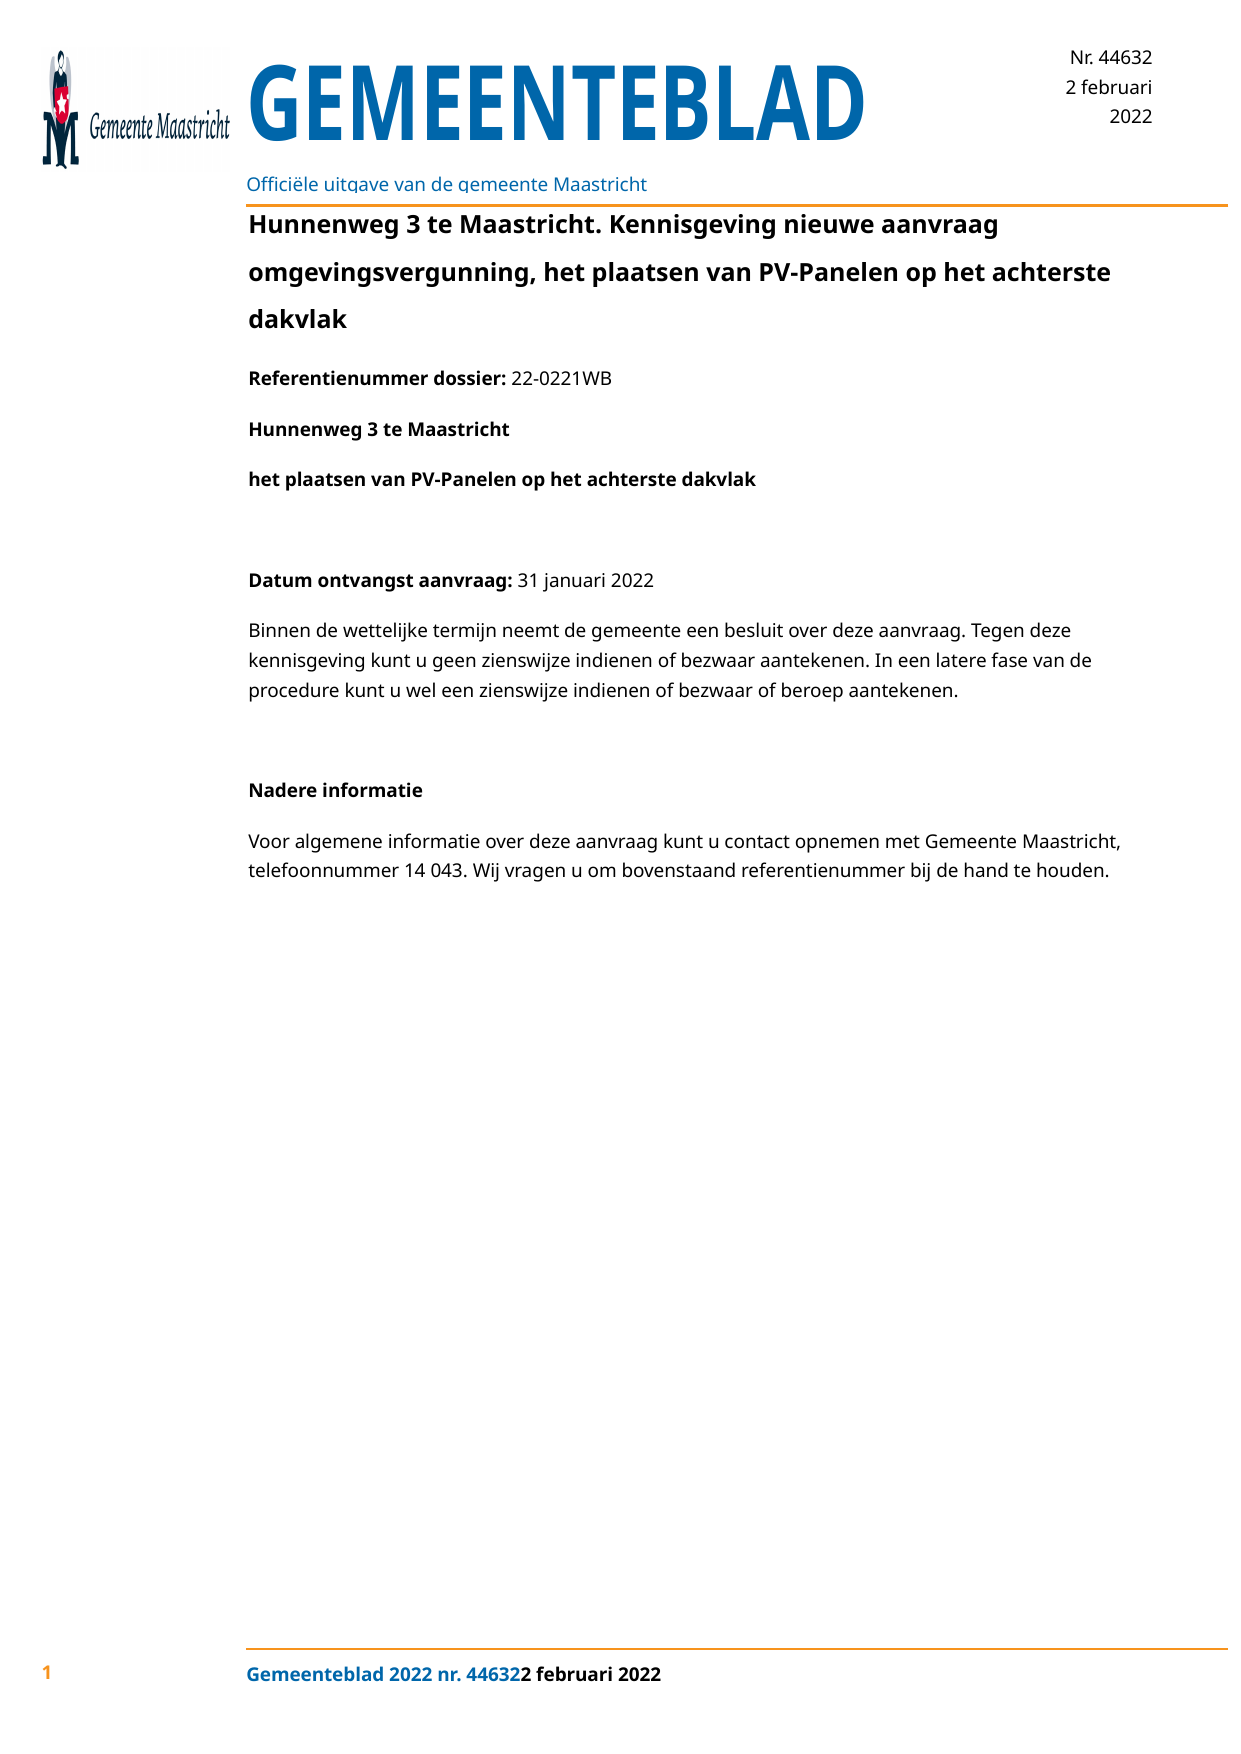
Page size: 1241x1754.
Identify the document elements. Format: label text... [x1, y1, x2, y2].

text Binnen de wettelijke termijn neemt de gemeente een besluit over deze aanvraag. Tegen deze kennisgeving kunt u geen zienswijze indienen of bezwaar aantekenen. In een latere fase van de procedure kunt u wel een zienswijze indienen of bezwaar of beroep aantekenen. [248, 618, 1152, 702]
text Referentienummer dossier: 22-0221WB [248, 366, 1152, 391]
text Datum ontvangst aanvraag: 31 januari 2022 [248, 567, 1152, 593]
text Voor algemene informatie over deze aanvraag kunt u contact opnemen met Gemeente Maastricht, telefoonnummer 14 043. Wij vragen u om bovenstaand referentienummer bij de hand te houden. [248, 828, 1152, 883]
text Nadere informatie [248, 778, 1152, 803]
text het plaatsen van PV-Panelen op het achterste dakvlak [248, 466, 1152, 492]
text Hunnenweg 3 te Maastricht [248, 416, 1152, 442]
picture [41, 47, 231, 172]
text Hunnenweg 3 te Maastricht. Kennisgeving nieuwe aanvraag omgevingsvergunning, het plaatsen van PV-Panelen op het achterste dakvlak [248, 207, 1152, 336]
